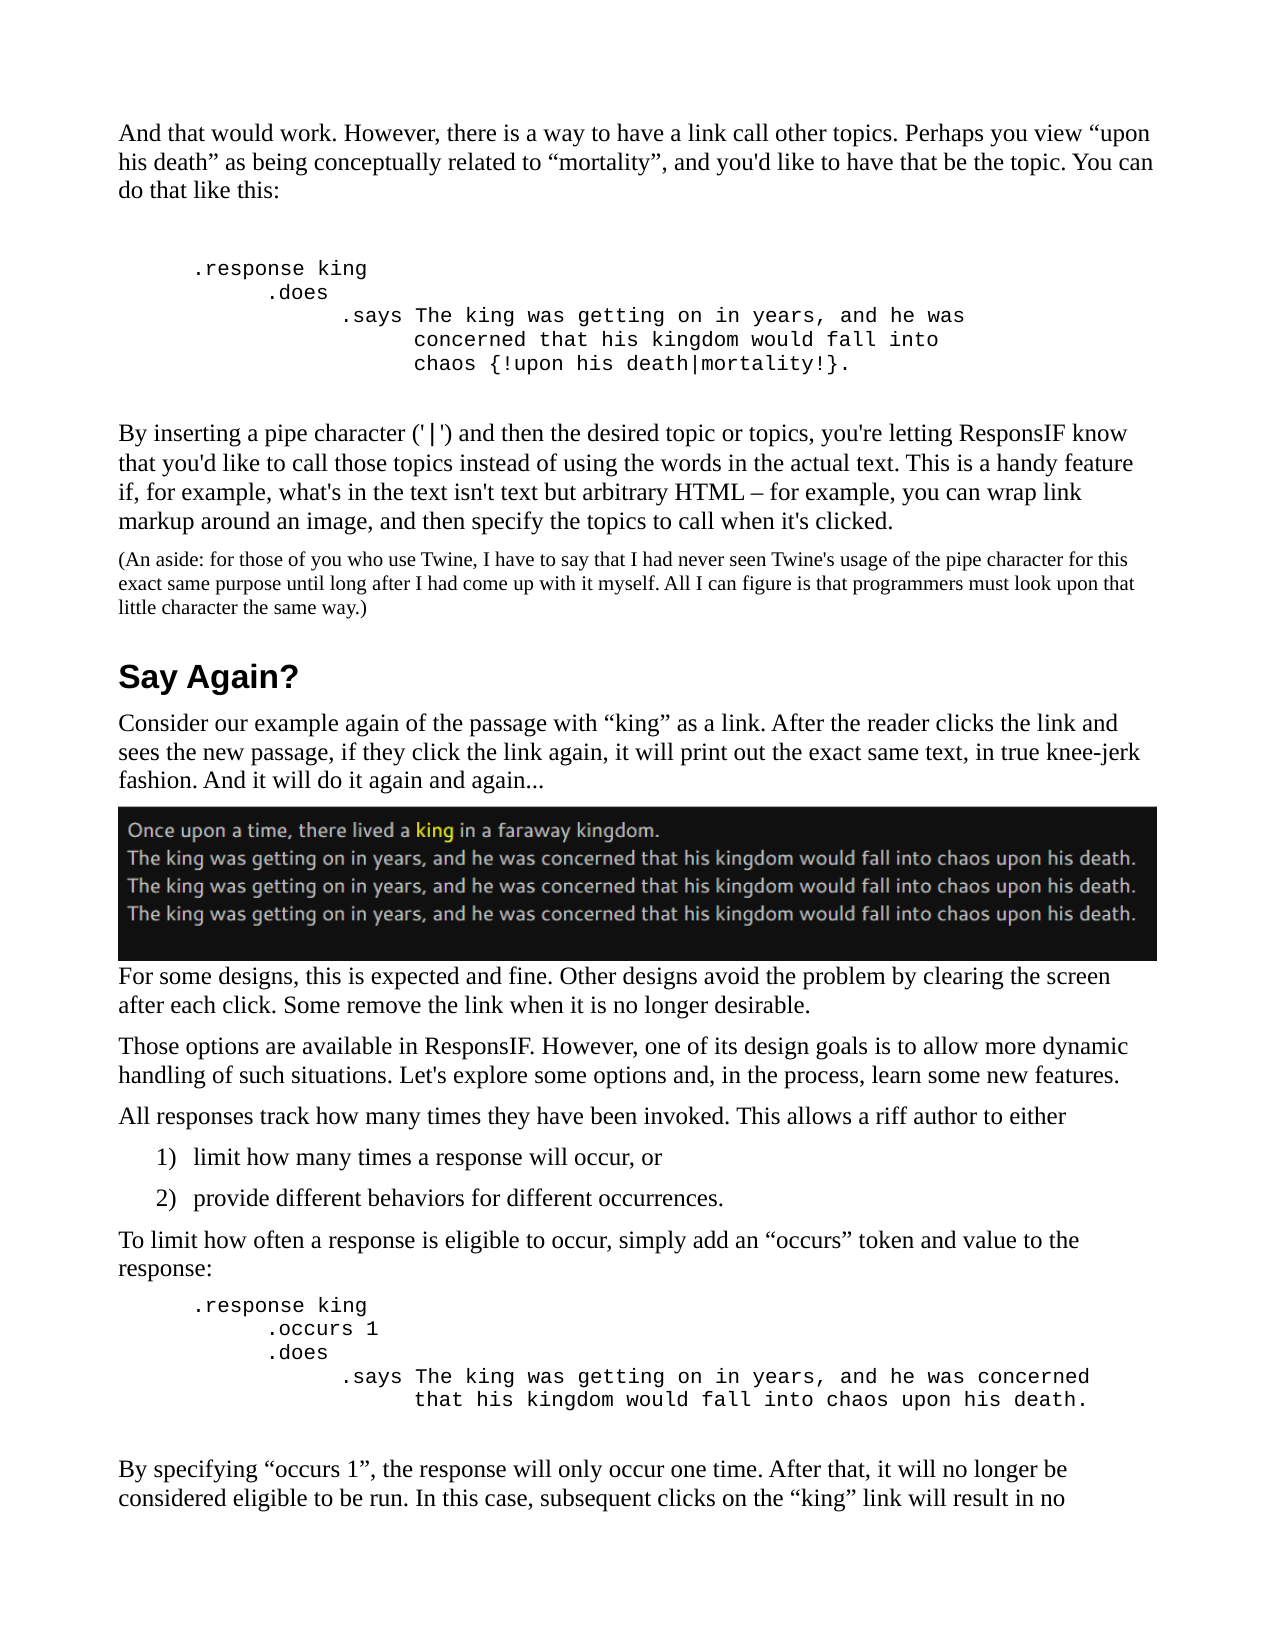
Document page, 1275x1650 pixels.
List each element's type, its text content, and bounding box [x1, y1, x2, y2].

text Consider our example again of the passage with “king” as a link. After the reader clicks the link and sees the new passage, if they click the link again, it will print out the exact same text, in true knee-jerk fashion. And it will do it again and again... [118, 708, 1157, 794]
text By specifying “occurs 1”, the response will only occur one time. After that, it will no longer be considered eligible to be run. In this case, subsequent clicks on the “king” link will result in no [118, 1454, 1157, 1512]
text .says The king was getting on in years, and he was concerned [118, 1366, 1157, 1389]
text .does [118, 1342, 1157, 1366]
text .response king [118, 258, 1157, 282]
list provide different behaviors for different occurrences. [156, 1183, 1157, 1212]
text And that would work. However, there is a way to have a link call other topics. Perhaps you view “upon his death” as being conceptually related to “mortality”, and you'd like to have that be the topic. You can do that like this: [118, 118, 1157, 204]
text For some designs, this is expected and fine. Other designs avoid the problem by clearing the screen after each click. Some remove the link when it is no longer desirable. [118, 961, 1157, 1018]
text Those options are available in ResponsIF. However, one of its design goals is to allow more dynamic handling of such situations. Let's explore some options and, in the process, learn some new features. [118, 1031, 1157, 1088]
text By inserting a pipe character ('|') and then the desired topic or topics, you're letting ResponsIF know that you'd like to call those topics instead of using the words in the actual text. This is a handy feature if, for example, what's in the text isn't text but arbitrary HTML – for example, you can wrap link markup around an image, and then specify the topics to call when it's clicked. [118, 418, 1157, 535]
picture [118, 806, 1157, 961]
text .occurs 1 [118, 1318, 1157, 1342]
text .does [118, 282, 1157, 305]
text .says The king was getting on in years, and he was [118, 305, 1157, 329]
text All responses track how many times they have been invoked. This allows a riff author to either [118, 1101, 1157, 1130]
text concerned that his kingdom would fall into [118, 329, 1157, 353]
text To limit how often a response is eligible to occur, simply add an “occurs” token and value to the response: [118, 1225, 1157, 1282]
list limit how many times a response will occur, or [156, 1142, 1157, 1171]
subtitle Say Again? [118, 657, 1157, 696]
text .response king [118, 1295, 1157, 1318]
text chaos {!upon his death|mortality!}. [118, 353, 1157, 376]
text (An aside: for those of you who use Twine, I have to say that I had never seen Twine's usage of the pipe character for this exact same purpose until long after I had come up with it myself. All I can figure is that programmers must look upon that little character the same way.) [118, 547, 1157, 619]
text that his kingdom would fall into chaos upon his death. [118, 1389, 1157, 1413]
